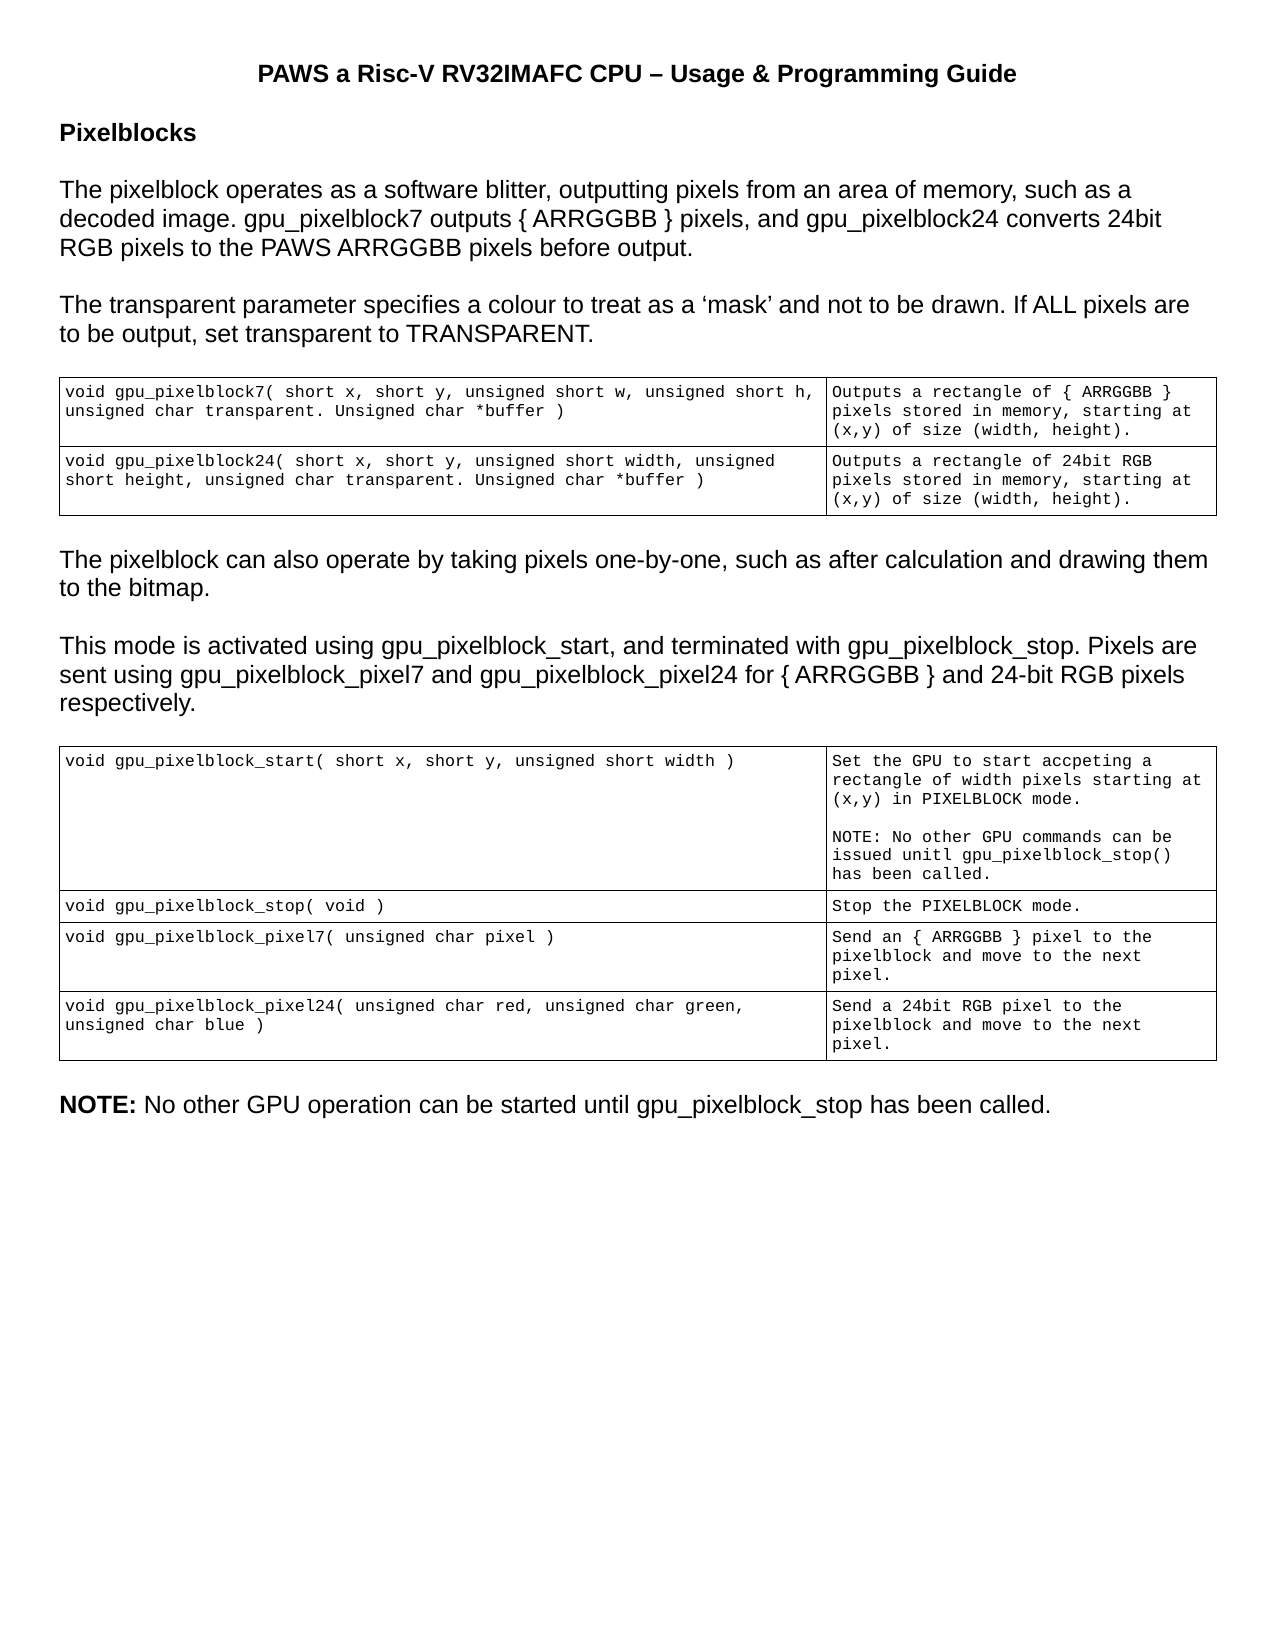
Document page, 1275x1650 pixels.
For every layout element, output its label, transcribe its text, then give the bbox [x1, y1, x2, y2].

text The transparent parameter specifies a colour to treat as a ‘mask’ and not to be drawn. If ALL pixels are to be output, set transparent to TRANSPARENT. [59, 291, 1216, 348]
table_header void gpu_pixelblock_start( short x, short y, unsigned short width ) [60, 747, 826, 890]
text NOTE: No other GPU operation can be started until gpu_pixelblock_stop has been called. [59, 1090, 1216, 1118]
table_cell void gpu_pixelblock24( short x, short y, unsigned short width, unsigned short height, unsigned char transparent. Unsigned char *buffer ) [60, 447, 826, 515]
table_cell void gpu_pixelblock_pixel7( unsigned char pixel ) [60, 923, 826, 991]
table_cell void gpu_pixelblock_pixel24( unsigned char red, unsigned char green, unsigned char blue ) [60, 992, 826, 1060]
text The pixelblock can also operate by taking pixels one-by-one, such as after calculation and drawing them to the bitmap. [59, 545, 1216, 602]
table_header Outputs a rectangle of { ARRGGBB } pixels stored in memory, starting at (x,y) of size (width, height). [827, 378, 1216, 446]
text This mode is activated using gpu_pixelblock_start, and terminated with gpu_pixelblock_stop. Pixels are sent using gpu_pixelblock_pixel7 and gpu_pixelblock_pixel24 for { ARRGGBB } and 24-bit RGB pixels respectively. [59, 631, 1216, 717]
text Pixelblocks [59, 118, 1216, 147]
table_cell Send an { ARRGGBB } pixel to the pixelblock and move to the next pixel. [827, 923, 1216, 991]
table_cell void gpu_pixelblock_stop( void ) [60, 891, 826, 922]
text The pixelblock operates as a software blitter, outputting pixels from an area of memory, such as a decoded image. gpu_pixelblock7 outputs { ARRGGBB } pixels, and gpu_pixelblock24 converts 24bit RGB pixels to the PAWS ARRGGBB pixels before output. [59, 176, 1216, 262]
table_cell Outputs a rectangle of 24bit RGB pixels stored in memory, starting at (x,y) of size (width, height). [827, 447, 1216, 515]
table_header void gpu_pixelblock7( short x, short y, unsigned short w, unsigned short h, unsigned char transparent. Unsigned char *buffer ) [60, 378, 826, 446]
table_cell Stop the PIXELBLOCK mode. [827, 891, 1216, 922]
table_header Set the GPU to start accpeting a rectangle of width pixels starting at (x,y) in PIXELBLOCK mode. NOTE: No other GPU commands can be issued unitl gpu_pixelblock_stop() has been called. [827, 747, 1216, 890]
table_cell Send a 24bit RGB pixel to the pixelblock and move to the next pixel. [827, 992, 1216, 1060]
